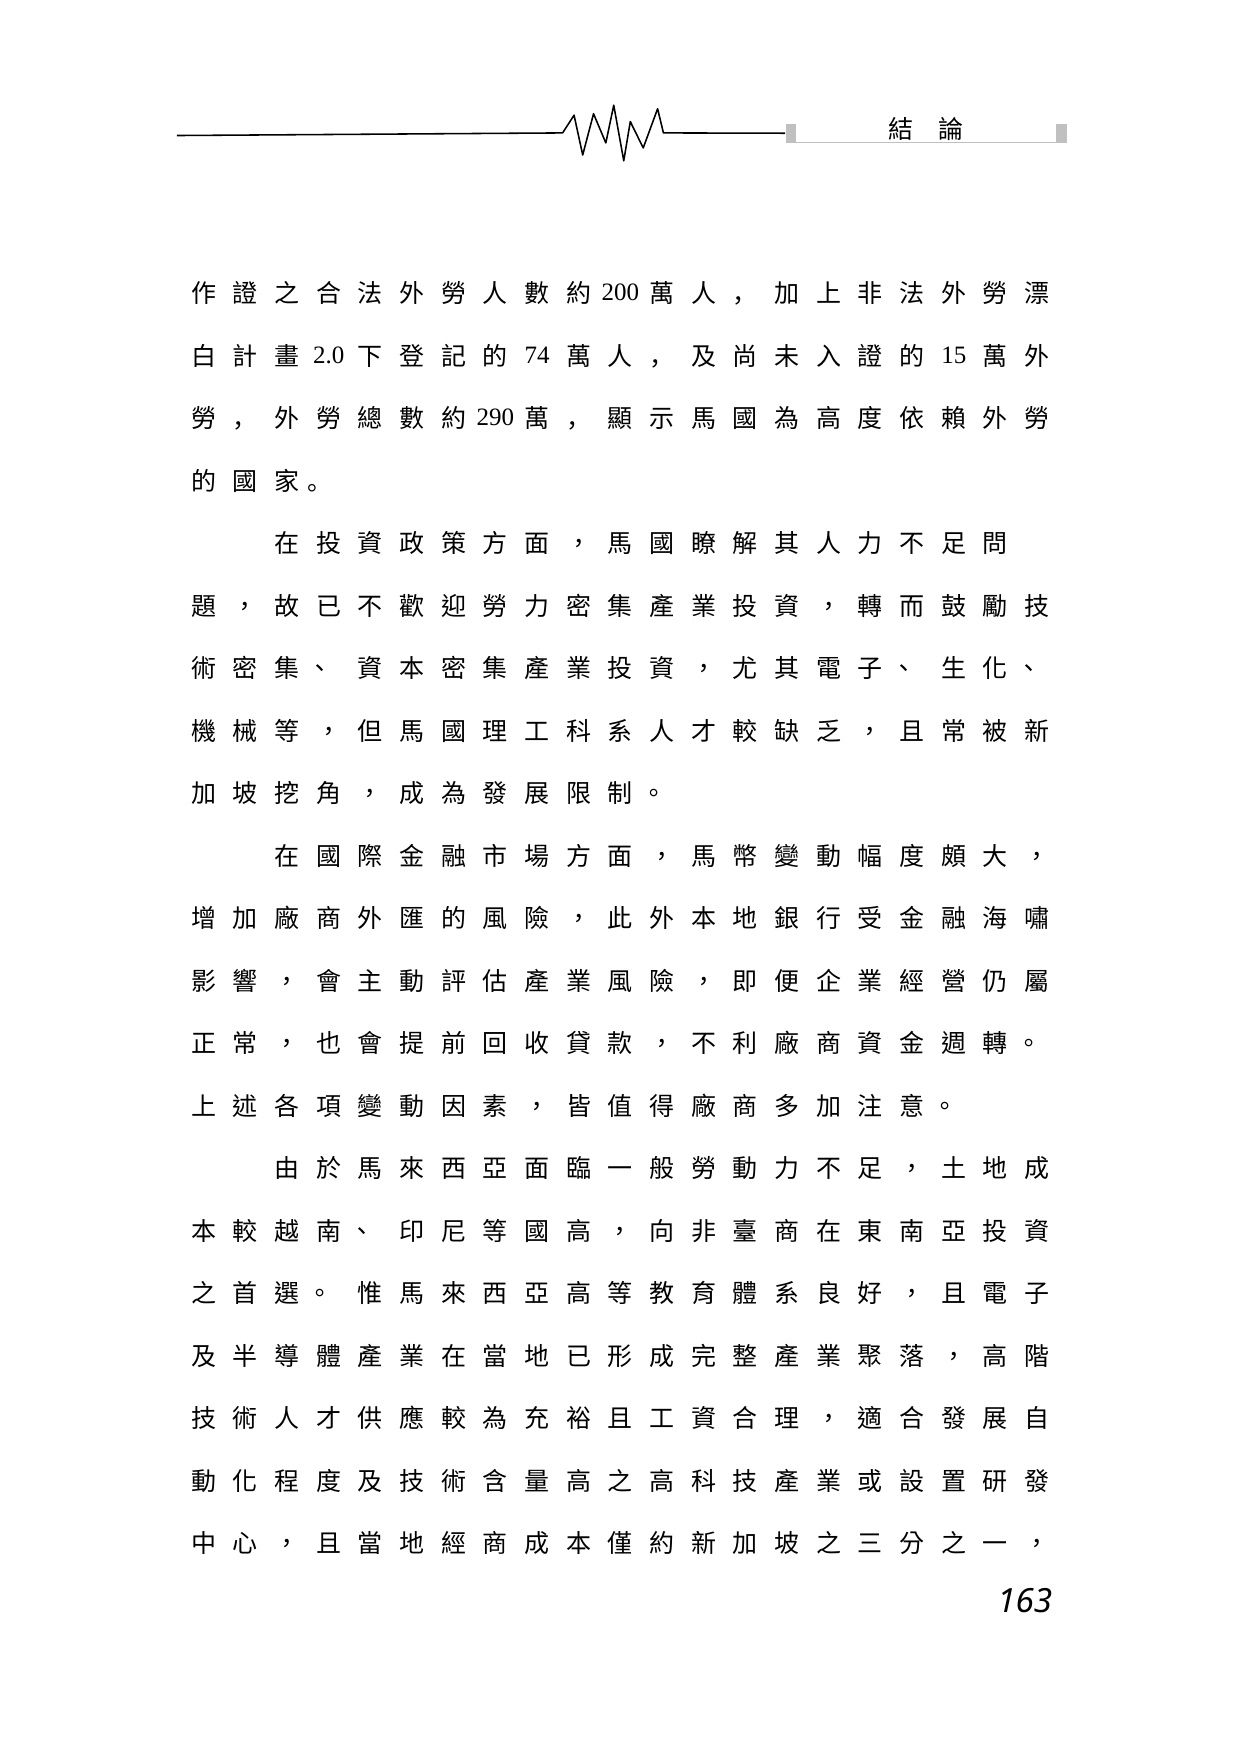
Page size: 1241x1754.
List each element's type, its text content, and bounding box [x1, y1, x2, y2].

text 在國際金融市場方面，馬幣變動幅度頗大，增加廠商外匯的風險，此外本地銀行受金融海嘯影響，會主動評估產業風險，即便企業經營仍屬正常，也會提前回收貸款，不利廠商資金週轉。上述各項變動因素，皆值得廠商多加注意。 [183, 813, 1058, 1125]
text 由於馬來西亞面臨一般勞動力不足，土地成本較越南、印尼等國高，向非臺商在東南亞投資之首選。惟馬來西亞高等教育體系良好，且電子及半導體產業在當地已形成完整產業聚落，高階技術人才供應較為充裕且工資合理，適合發展自動化程度及技術含量高之高科技產業或設置研發中心，且當地經商成本僅約新加坡之三分之一， [183, 1125, 1058, 1563]
text 在投資政策方面，馬國瞭解其人力不足問題，故已不歡迎勞力密集產業投資，轉而鼓勵技術密集、資本密集產業投資，尤其電子、生化、機械等，但馬國理工科系人才較缺乏，且常被新加坡挖角，成為發展限制。 [183, 500, 1058, 813]
text 作證之合法外勞人數約200萬人，加上非法外勞漂白計畫2.0下登記的74萬人，及尚未入證的15萬外勞，外勞總數約290萬，顯示馬國為高度依賴外勞的國家。 [183, 250, 1058, 500]
